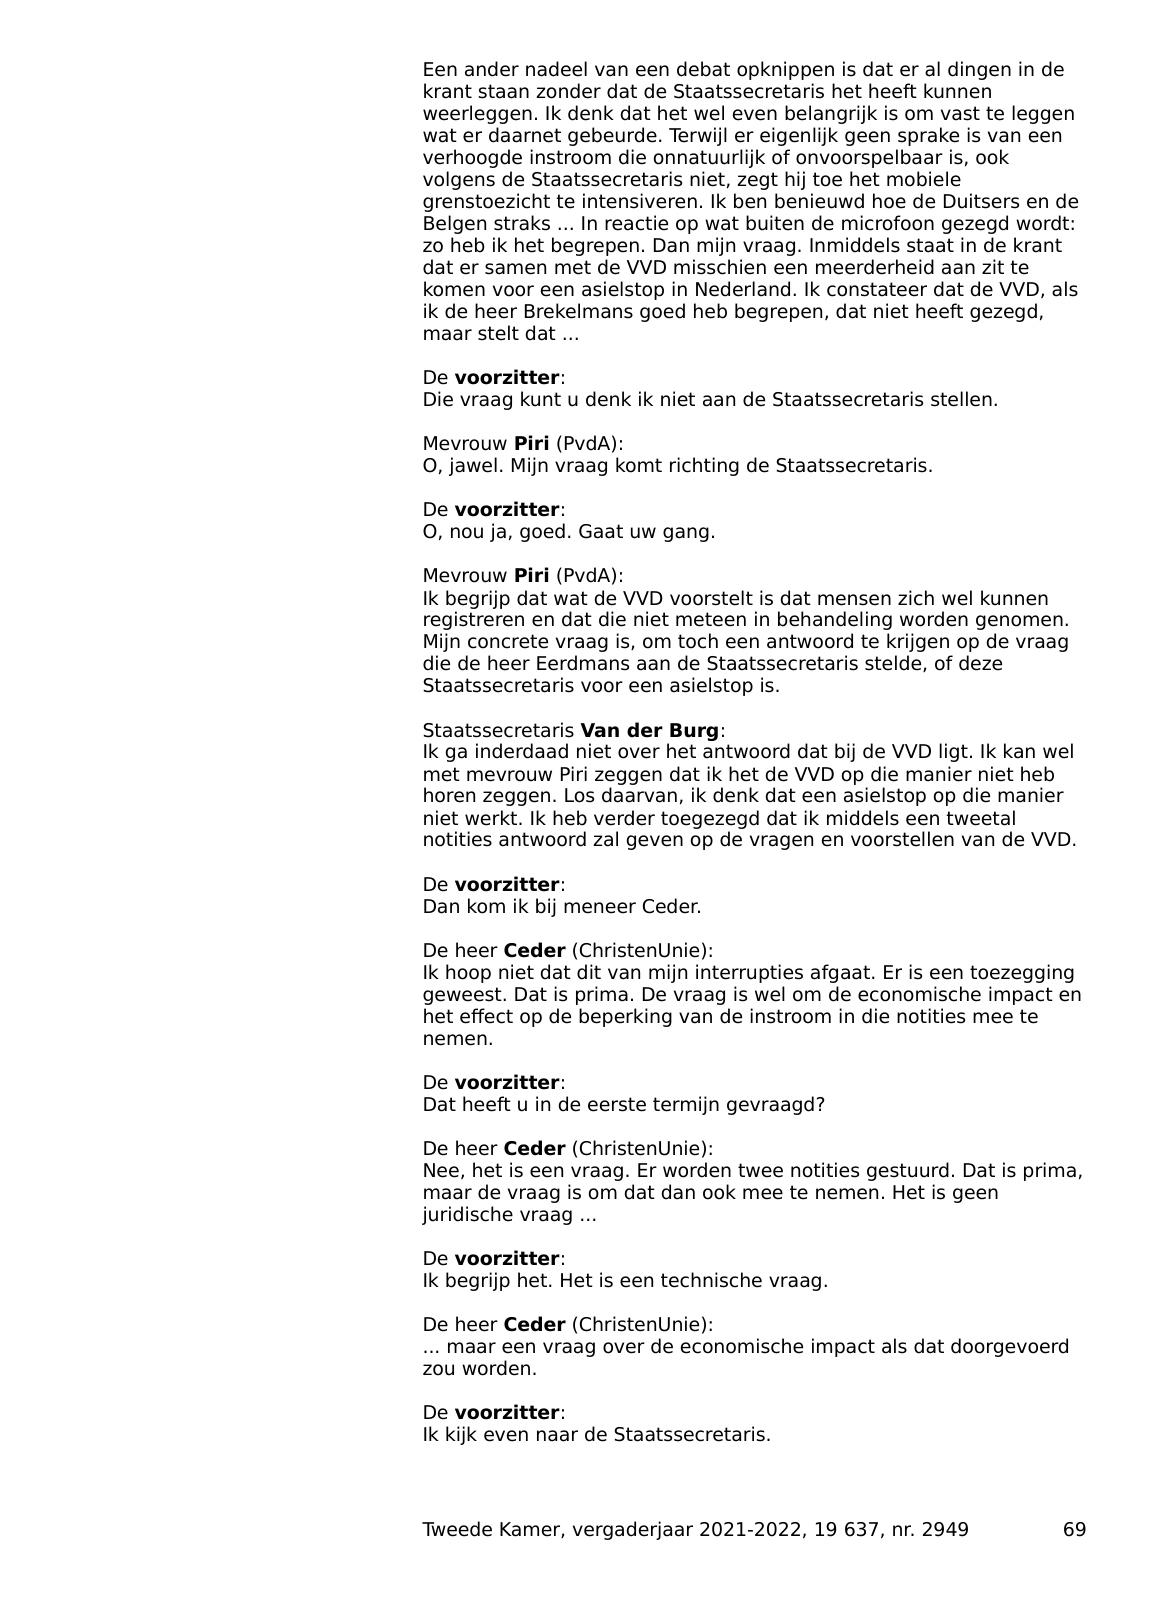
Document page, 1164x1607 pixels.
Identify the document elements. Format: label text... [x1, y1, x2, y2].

text Een ander nadeel van een debat opknippen is dat er al dingen in de krant staan zonder dat de Staatssecretaris het heeft kunnen weerleggen. Ik denk dat het wel even belangrijk is om vast te leggen wat er daarnet gebeurde. Terwijl er eigenlijk geen sprake is van een verhoogde instroom die onnatuurlijk of onvoorspelbaar is, ook volgens de Staatssecretaris niet, zegt hij toe het mobiele grenstoezicht te intensiveren. Ik ben benieuwd hoe de Duitsers en de Belgen straks ... In reactie op wat buiten de microfoon gezegd wordt: zo heb ik het begrepen. Dan mijn vraag. Inmiddels staat in de krant dat er samen met de VVD misschien een meerderheid aan zit te komen voor een asielstop in Nederland. Ik constateer dat de VVD, als ik de heer Brekelmans goed heb begrepen, dat niet heeft gezegd, maar stelt dat ... [422, 59, 1087, 345]
text ... maar een vraag over de economische impact als dat doorgevoerd zou worden. [422, 1336, 1087, 1380]
text Staatssecretaris Van der Burg: [422, 719, 1087, 741]
text De voorzitter: [422, 873, 1087, 896]
text De voorzitter: [422, 499, 1087, 521]
text Ik hoop niet dat dit van mijn interrupties afgaat. Er is een toezegging geweest. Dat is prima. De vraag is wel om de economische impact en het effect op de beperking van de instroom in die notities mee te nemen. [422, 962, 1087, 1049]
text De heer Ceder (ChristenUnie): [422, 1138, 1087, 1160]
text De voorzitter: [422, 1402, 1087, 1424]
text De heer Ceder (ChristenUnie): [422, 1314, 1087, 1336]
text Nee, het is een vraag. Er worden twee notities gestuurd. Dat is prima, maar de vraag is om dat dan ook mee te nemen. Het is geen juridische vraag ... [422, 1160, 1087, 1226]
text Ik begrijp het. Het is een technische vraag. [422, 1270, 1087, 1292]
text Die vraag kunt u denk ik niet aan de Staatssecretaris stellen. [422, 389, 1087, 411]
text De voorzitter: [422, 367, 1087, 389]
text O, jawel. Mijn vraag komt richting de Staatssecretaris. [422, 455, 1087, 477]
text De voorzitter: [422, 1248, 1087, 1270]
text Dat heeft u in de eerste termijn gevraagd? [422, 1094, 1087, 1116]
text Ik ga inderdaad niet over het antwoord dat bij de VVD ligt. Ik kan wel met mevrouw Piri zeggen dat ik het de VVD op die manier niet heb horen zeggen. Los daarvan, ik denk dat een asielstop op die manier niet werkt. Ik heb verder toegezegd dat ik middels een tweetal notities antwoord zal geven op de vragen en voorstellen van de VVD. [422, 741, 1087, 851]
text De voorzitter: [422, 1072, 1087, 1094]
text Mevrouw Piri (PvdA): [422, 565, 1087, 587]
text O, nou ja, goed. Gaat uw gang. [422, 521, 1087, 543]
text Dan kom ik bij meneer Ceder. [422, 896, 1087, 917]
text Mevrouw Piri (PvdA): [422, 433, 1087, 455]
text Ik begrijp dat wat de VVD voorstelt is dat mensen zich wel kunnen registreren en dat die niet meteen in behandeling worden genomen. Mijn concrete vraag is, om toch een antwoord te krijgen op de vraag die de heer Eerdmans aan de Staatssecretaris stelde, of deze Staatssecretaris voor een asielstop is. [422, 587, 1087, 697]
text De heer Ceder (ChristenUnie): [422, 940, 1087, 962]
text Ik kijk even naar de Staatssecretaris. [422, 1424, 1087, 1446]
